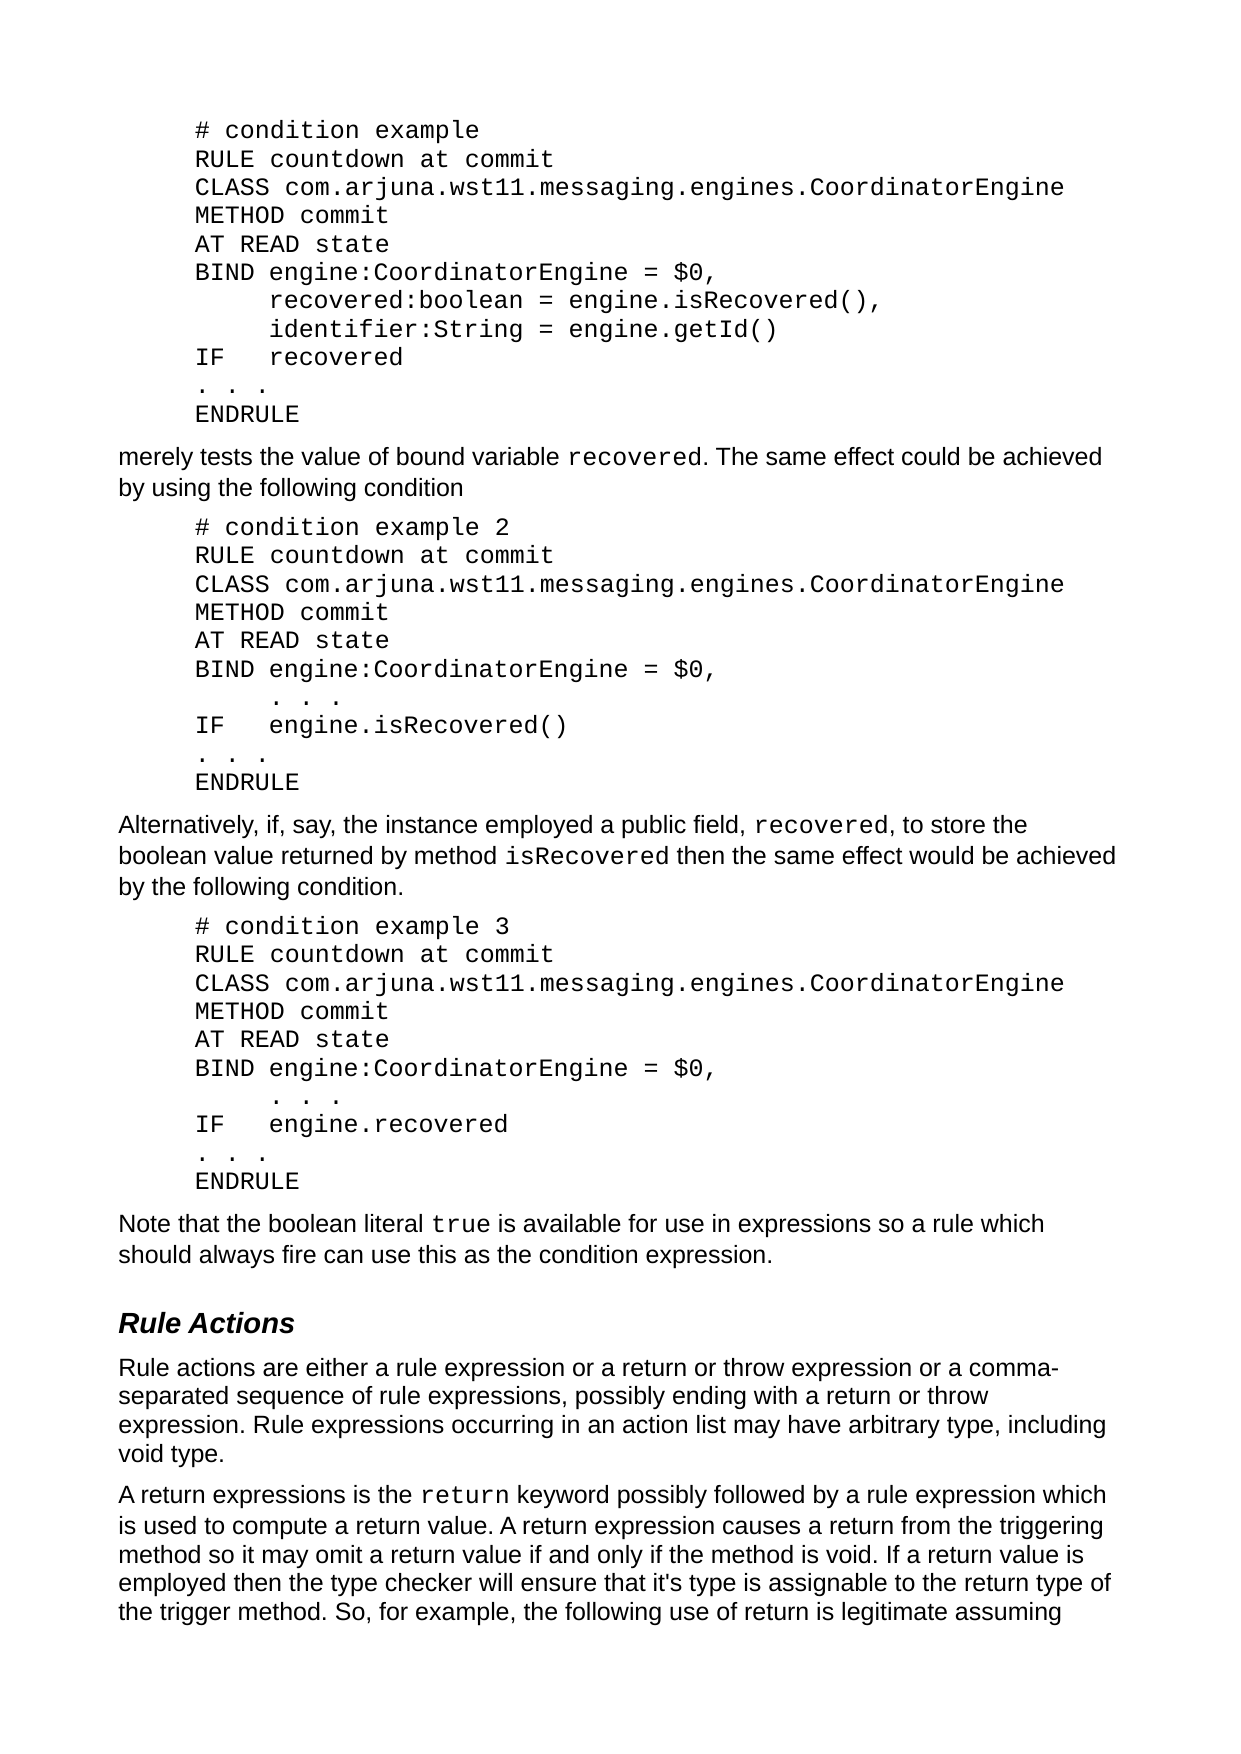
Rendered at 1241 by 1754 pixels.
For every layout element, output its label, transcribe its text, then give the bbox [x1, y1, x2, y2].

subtitle Rule Actions [118, 1306, 1122, 1340]
text Alternatively, if, say, the instance employed a public field, recovered, to store the boolean value returned by method isRecovered then the same effect would be achieved by the following condition. [118, 810, 1122, 901]
text Rule actions are either a rule expression or a return or throw expression or a comma-separated sequence of rule expressions, possibly ending with a return or throw expression. Rule expressions occurring in an action list may have arbitrary type, including void type. [118, 1352, 1122, 1467]
text # condition example RULE countdown at commit CLASS com.arjuna.wst11.messaging.engines.CoordinatorEngine METHOD commit AT READ state BIND engine:CoordinatorEngine = $0, recovered:boolean = engine.isRecovered(), identifier:String = engine.getId() IF recovered . . . ENDRULE [194, 118, 1122, 430]
text # condition example 2 RULE countdown at commit CLASS com.arjuna.wst11.messaging.engines.CoordinatorEngine METHOD commit AT READ state BIND engine:CoordinatorEngine = $0, . . . IF engine.isRecovered() . . . ENDRULE [194, 514, 1122, 798]
text # condition example 3 RULE countdown at commit CLASS com.arjuna.wst11.messaging.engines.CoordinatorEngine METHOD commit AT READ state BIND engine:CoordinatorEngine = $0, . . . IF engine.recovered . . . ENDRULE [194, 913, 1122, 1197]
text A return expressions is the return keyword possibly followed by a rule expression which is used to compute a return value. A return expression causes a return from the triggering method so it may omit a return value if and only if the method is void. If a return value is employed then the type checker will ensure that it's type is assignable to the return type of the trigger method. So, for example, the following use of return is legitimate assuming [118, 1480, 1122, 1626]
text Note that the boolean literal true is available for use in expressions so a rule which should always fire can use this as the condition expression. [118, 1209, 1122, 1269]
text merely tests the value of bound variable recovered. The same effect could be achieved by using the following condition [118, 442, 1122, 502]
